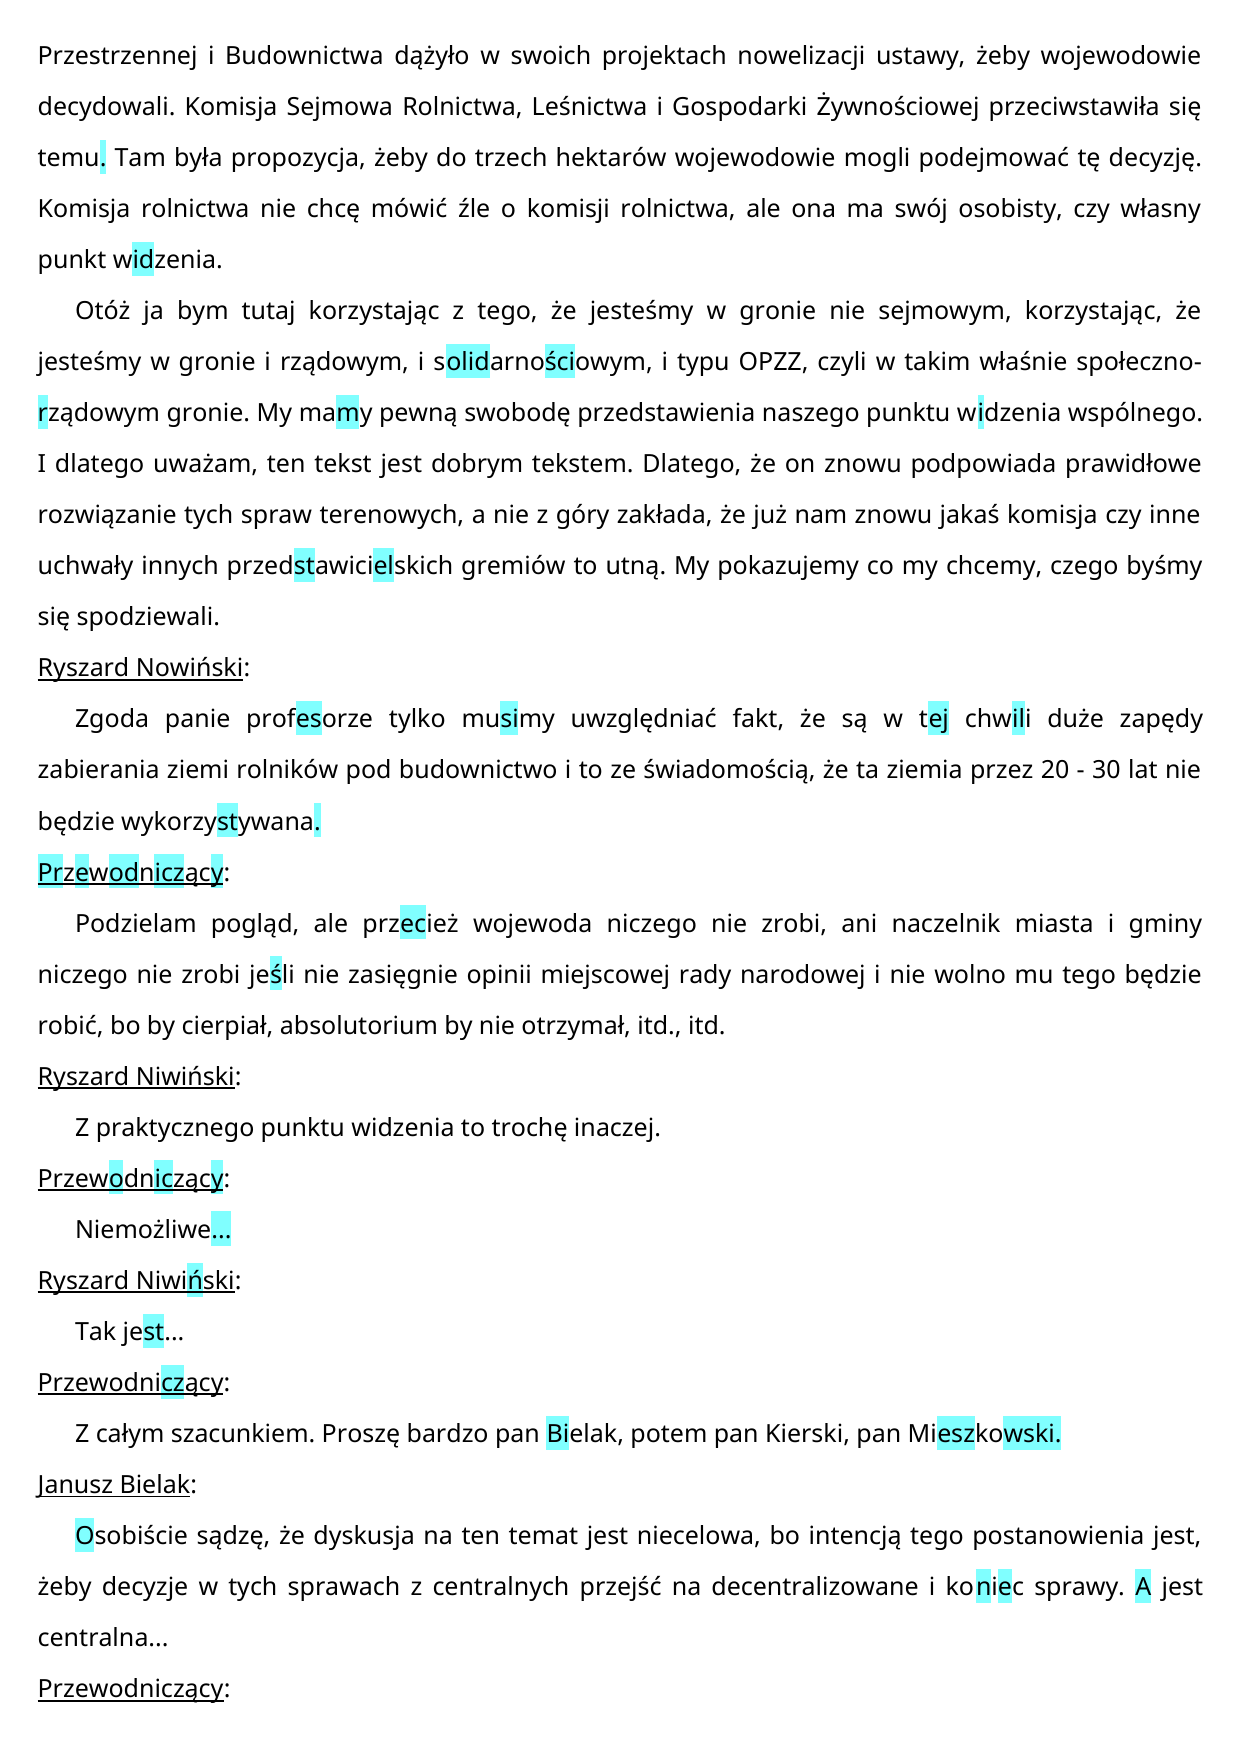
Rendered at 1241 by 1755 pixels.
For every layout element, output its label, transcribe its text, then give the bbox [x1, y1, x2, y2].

text Przestrzennej i Budownictwa dążyło w swoich projektach nowelizacji ustawy, żeby wojewodowie decydowali. Komisja Sejmowa Rolnictwa, Leśnictwa i Gospodarki Żywnościowej przeciwstawiła się temu. Tam była propozycja, żeby do trzech hektarów wojewodowie mogli podejmować tę decyzję. Komisja rolnictwa nie chcę mówić źle o komisji rolnictwa, ale ona ma swój osobisty, czy własny punkt widzenia. [37, 37, 1203, 276]
text Przewodniczący: [37, 1671, 1203, 1705]
text Przewodniczący: [37, 1160, 1203, 1194]
text Otóż ja bym tutaj korzystając z tego, że jesteśmy w gronie nie sejmowym, korzystając, że jesteśmy w gronie i rządowym, i solidarnościowym, i typu OPZZ, czyli w takim właśnie społeczno-rządowym gronie. My mamy pewną swobodę przedstawienia naszego punktu widzenia wspólnego. I dlatego uważam, ten tekst jest dobrym tekstem. Dlatego, że on znowu podpowiada prawidłowe rozwiązanie tych spraw terenowych, a nie z góry zakłada, że już nam znowu jakaś komisja czy inne uchwały innych przedstawicielskich gremiów to utną. My pokazujemy co my chcemy, czego byśmy się spodziewali. [37, 293, 1203, 633]
text Z całym szacunkiem. Proszę bardzo pan Bielak, potem pan Kierski, pan Mieszkowski. [37, 1416, 1203, 1450]
text Osobiście sądzę, że dyskusja na ten temat jest niecelowa, bo intencją tego postanowienia jest, żeby decyzje w tych sprawach z centralnych przejść na decentralizowane i koniec sprawy. A jest centralna... [37, 1518, 1203, 1654]
text Zgoda panie profesorze tylko musimy uwzględniać fakt, że są w tej chwili duże zapędy zabierania ziemi rolników pod budownictwo i to ze świadomością, że ta ziemia przez 20 - 30 lat nie będzie wykorzystywana. [37, 701, 1203, 837]
text Z praktycznego punktu widzenia to trochę inaczej. [37, 1109, 1203, 1143]
text Niemożliwe... [37, 1211, 1203, 1246]
text Ryszard Niwiński: [37, 1262, 1203, 1297]
text Ryszard Niwiński: [37, 1058, 1203, 1092]
text Przewodniczący: [37, 1364, 1203, 1399]
text Tak jest... [37, 1313, 1203, 1348]
text Ryszard Nowiński: [37, 650, 1203, 684]
text Janusz Bielak: [37, 1467, 1203, 1501]
text Przewodniczący: [37, 854, 1203, 888]
text Podzielam pogląd, ale przecież wojewoda niczego nie zrobi, ani naczelnik miasta i gminy niczego nie zrobi jeśli nie zasięgnie opinii miejscowej rady narodowej i nie wolno mu tego będzie robić, bo by cierpiał, absolutorium by nie otrzymał, itd., itd. [37, 905, 1203, 1041]
